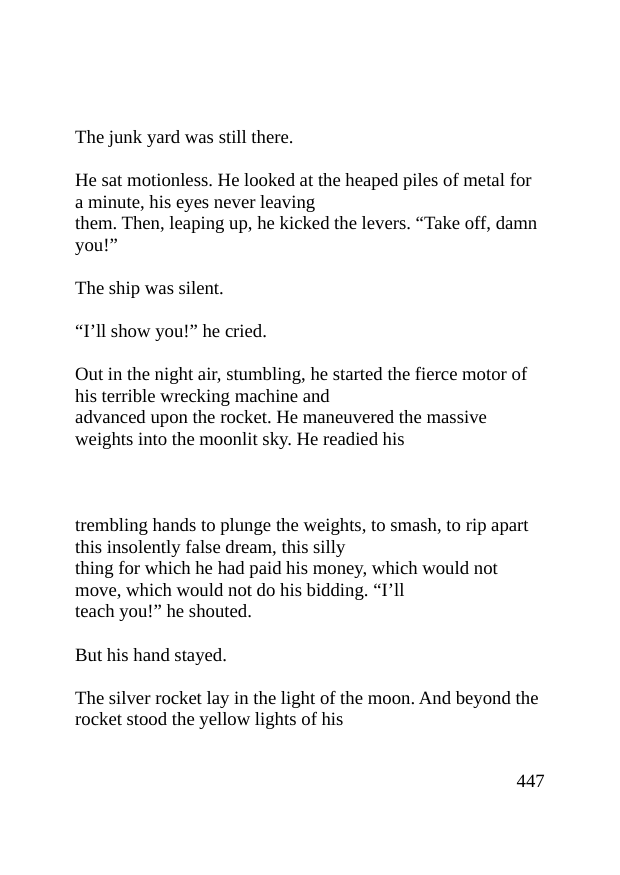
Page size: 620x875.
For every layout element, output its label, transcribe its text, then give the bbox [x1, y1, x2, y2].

text The junk yard was still there. He sat motionless. He looked at the heaped piles of metal for a minute, his eyes never leaving them. Then, leaping up, he kicked the levers. “Take off, damn you!” The ship was silent. “I’ll show you!” he cried. Out in the night air, stumbling, he started the fierce motor of his terrible wrecking machine and advanced upon the rocket. He maneuvered the massive weights into the moonlit sky. He readied his trembling hands to plunge the weights, to smash, to rip apart this insolently false dream, this silly thing for which he had paid his money, which would not move, which would not do his bidding. “I’ll teach you!” he shouted. But his hand stayed. The silver rocket lay in the light of the moon. And beyond the rocket stood the yellow lights of his [75, 126, 544, 730]
